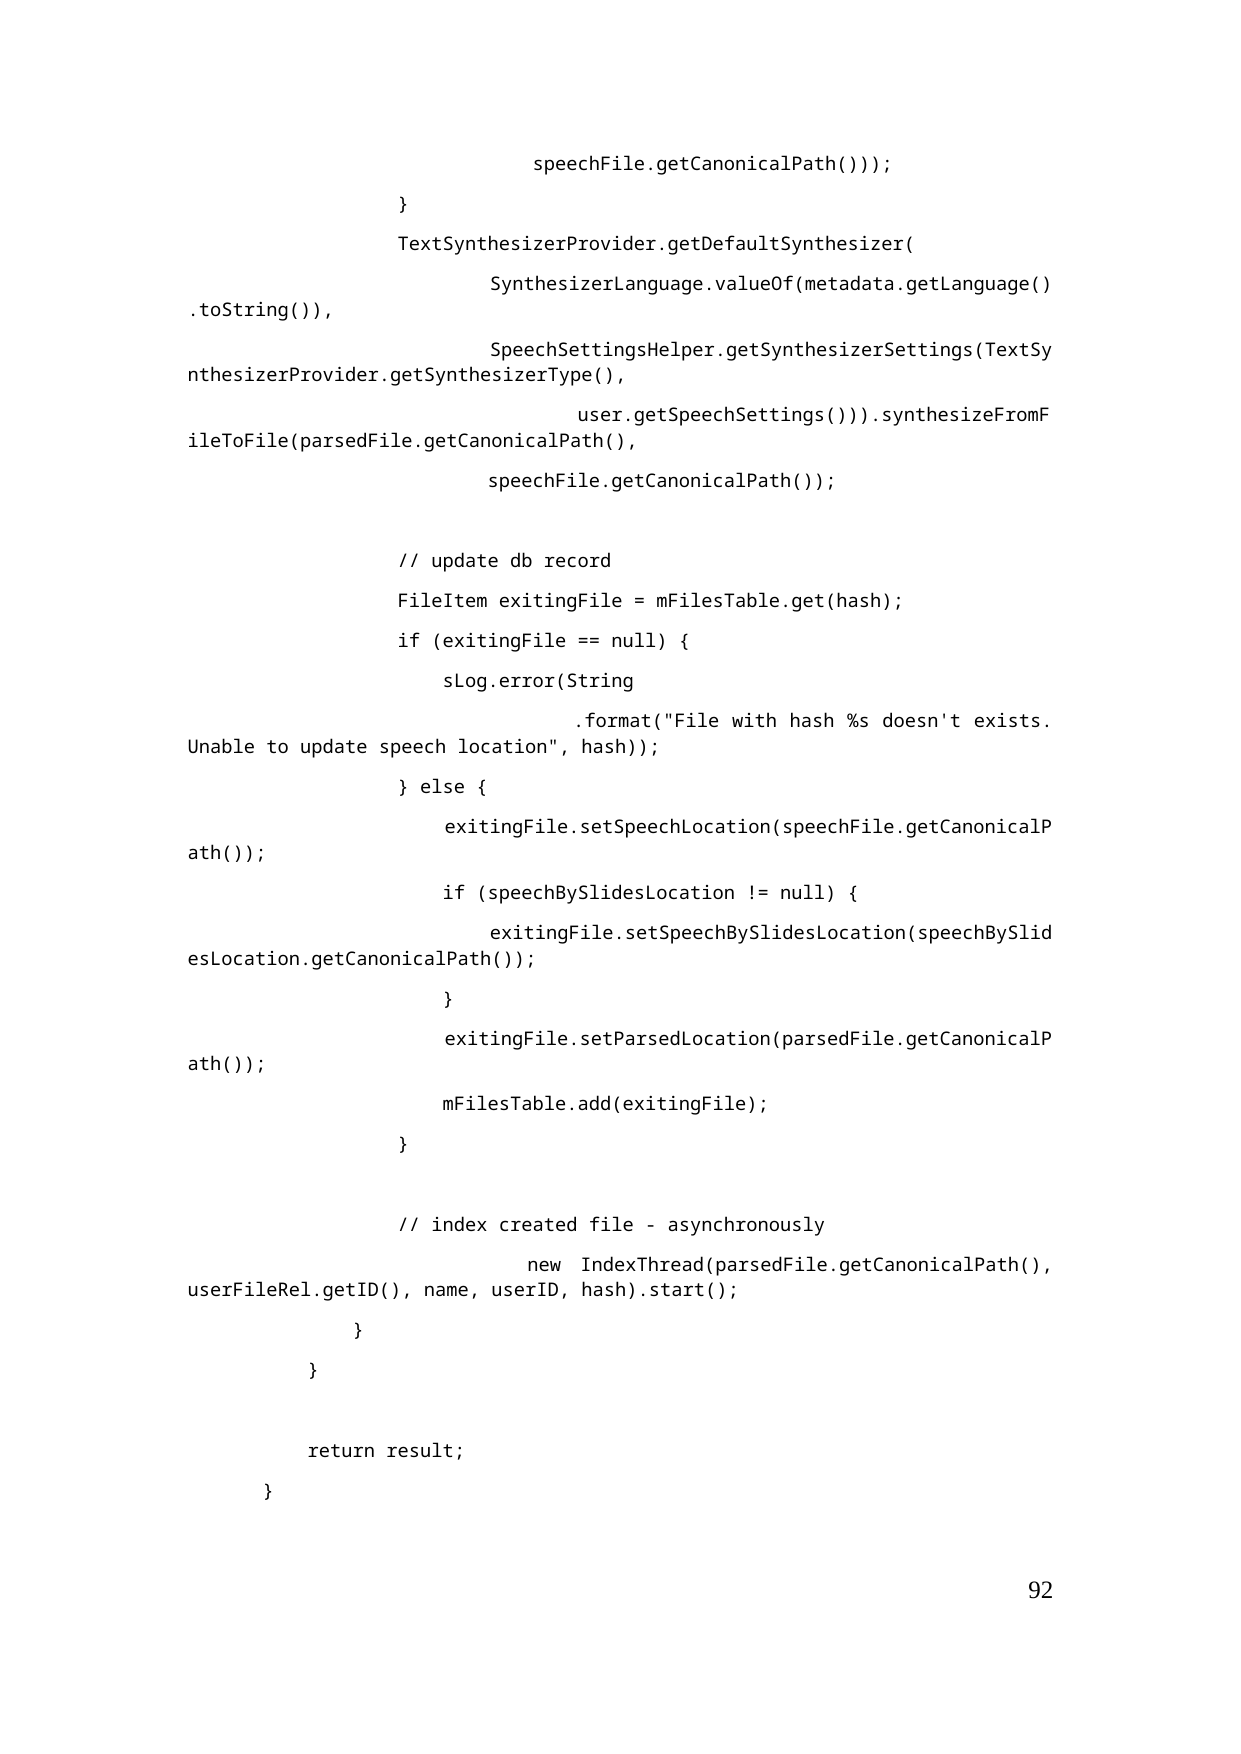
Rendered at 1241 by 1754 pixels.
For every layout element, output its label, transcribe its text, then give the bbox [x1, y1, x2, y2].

text } [187, 1477, 1053, 1503]
text SynthesizerLanguage.valueOf(metadata.getLanguage().toString()), [187, 270, 1053, 321]
text SpeechSettingsHelper.getSynthesizerSettings(TextSynthesizerProvider.getSynthesizerType(), [187, 336, 1053, 387]
text exitingFile.setSpeechBySlidesLocation(speechBySlidesLocation.getCanonicalPath()); [187, 919, 1053, 970]
text exitingFile.setParsedLocation(parsedFile.getCanonicalPath()); [187, 1025, 1053, 1076]
text return result; [187, 1437, 1053, 1462]
text } [187, 985, 1053, 1010]
text sLog.error(String [187, 668, 1053, 693]
text new IndexThread(parsedFile.getCanonicalPath(), userFileRel.getID(), name, userID, hash).start(); [187, 1251, 1053, 1302]
text TextSynthesizerProvider.getDefaultSynthesizer( [187, 230, 1053, 256]
text // index created file - asynchronously [187, 1211, 1053, 1236]
text FileItem exitingFile = mFilesTable.get(hash); [187, 587, 1053, 613]
text exitingFile.setSpeechLocation(speechFile.getCanonicalPath()); [187, 813, 1053, 864]
text } [187, 1131, 1053, 1156]
text if (speechBySlidesLocation != null) { [187, 879, 1053, 905]
text } [187, 1317, 1053, 1342]
text speechFile.getCanonicalPath()); [187, 467, 1053, 493]
text } [187, 190, 1053, 216]
text user.getSpeechSettings())).synthesizeFromFileToFile(parsedFile.getCanonicalPath(), [187, 402, 1053, 453]
text } [187, 1357, 1053, 1382]
text mFilesTable.add(exitingFile); [187, 1091, 1053, 1116]
text .format("File with hash %s doesn't exists. Unable to update speech location", hash)); [187, 708, 1053, 759]
text if (exitingFile == null) { [187, 628, 1053, 653]
text } else { [187, 773, 1053, 799]
text // update db record [187, 547, 1053, 573]
text speechFile.getCanonicalPath())); [187, 150, 1053, 176]
